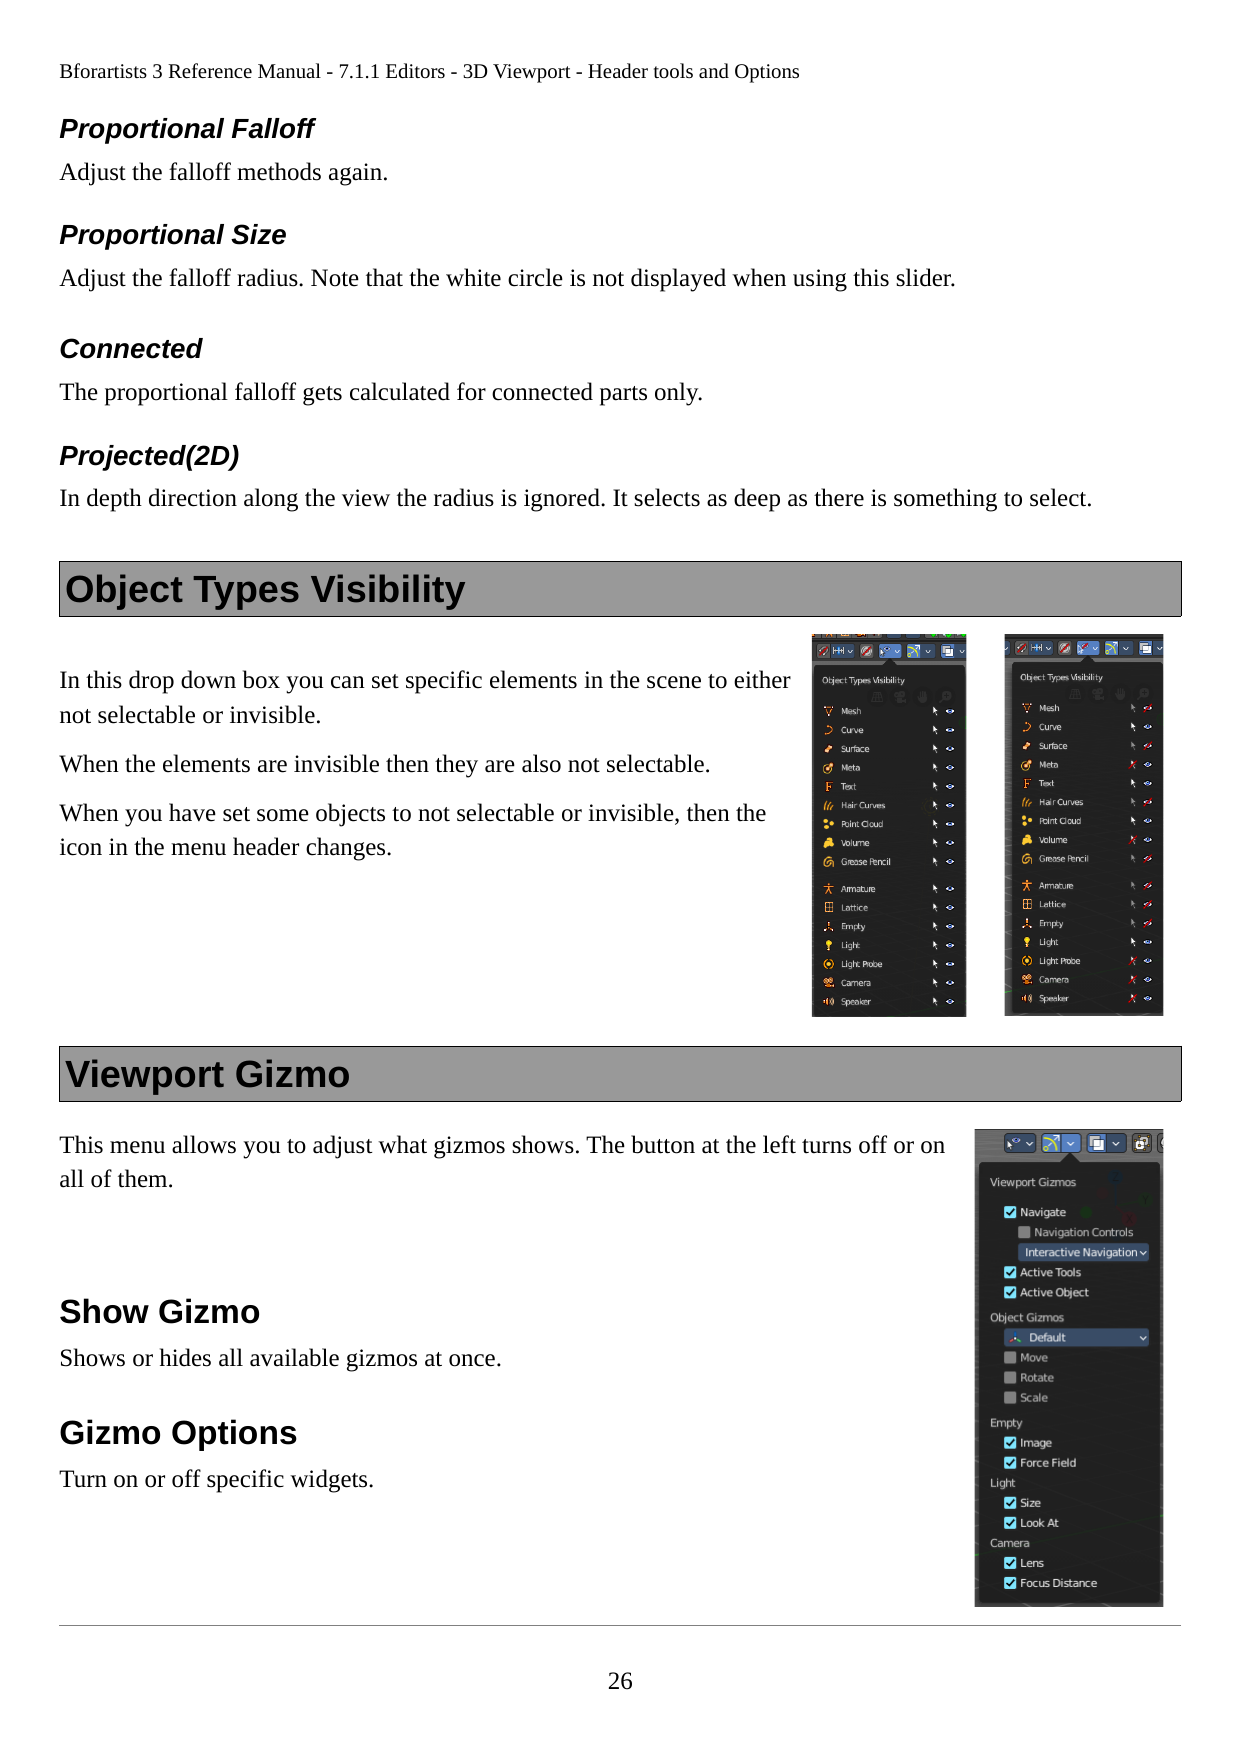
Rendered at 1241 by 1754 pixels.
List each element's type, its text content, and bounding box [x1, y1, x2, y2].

text In depth direction along the view the radius is ignored. It selects as deep as there is something to select. [59, 483, 1181, 512]
text Adjust the falloff methods again. [59, 157, 1181, 186]
subtitle Proportional Size [59, 218, 1181, 250]
subtitle Proportional Falloff [59, 113, 1181, 144]
picture [1004, 634, 1164, 1016]
table_header Viewport Gizmo [60, 1047, 1181, 1101]
table_header Object Types Visibility [60, 562, 1181, 616]
picture [974, 1129, 1164, 1607]
subtitle [1164, 1292, 1181, 1330]
text In this drop down box you can set specific elements in the scene to either not selectable or invisible. [59, 665, 811, 729]
text Shows or hides all available gizmos at once. [59, 1343, 974, 1371]
text When the elements are invisible then they are also not selectable. [59, 749, 811, 778]
subtitle Projected(2D) [59, 439, 1181, 471]
text This menu allows you to adjust what gizmos shows. The button at the left turns off or on all of them. [59, 1130, 974, 1193]
text Adjust the falloff radius. Note that the white circle is not displayed when using this slider. [59, 263, 1181, 292]
text [967, 665, 1004, 729]
text The proportional falloff gets calculated for connected parts only. [59, 377, 1181, 406]
text When you have set some objects to not selectable or invisible, then the icon in the menu header changes. [59, 798, 811, 861]
subtitle Show Gizmo [59, 1292, 974, 1330]
picture [811, 634, 967, 1017]
subtitle Gizmo Options [59, 1413, 974, 1451]
text [967, 798, 1004, 861]
text Turn on or off specific widgets. [59, 1464, 974, 1492]
subtitle Connected [59, 333, 1181, 365]
subtitle [1164, 1413, 1181, 1451]
